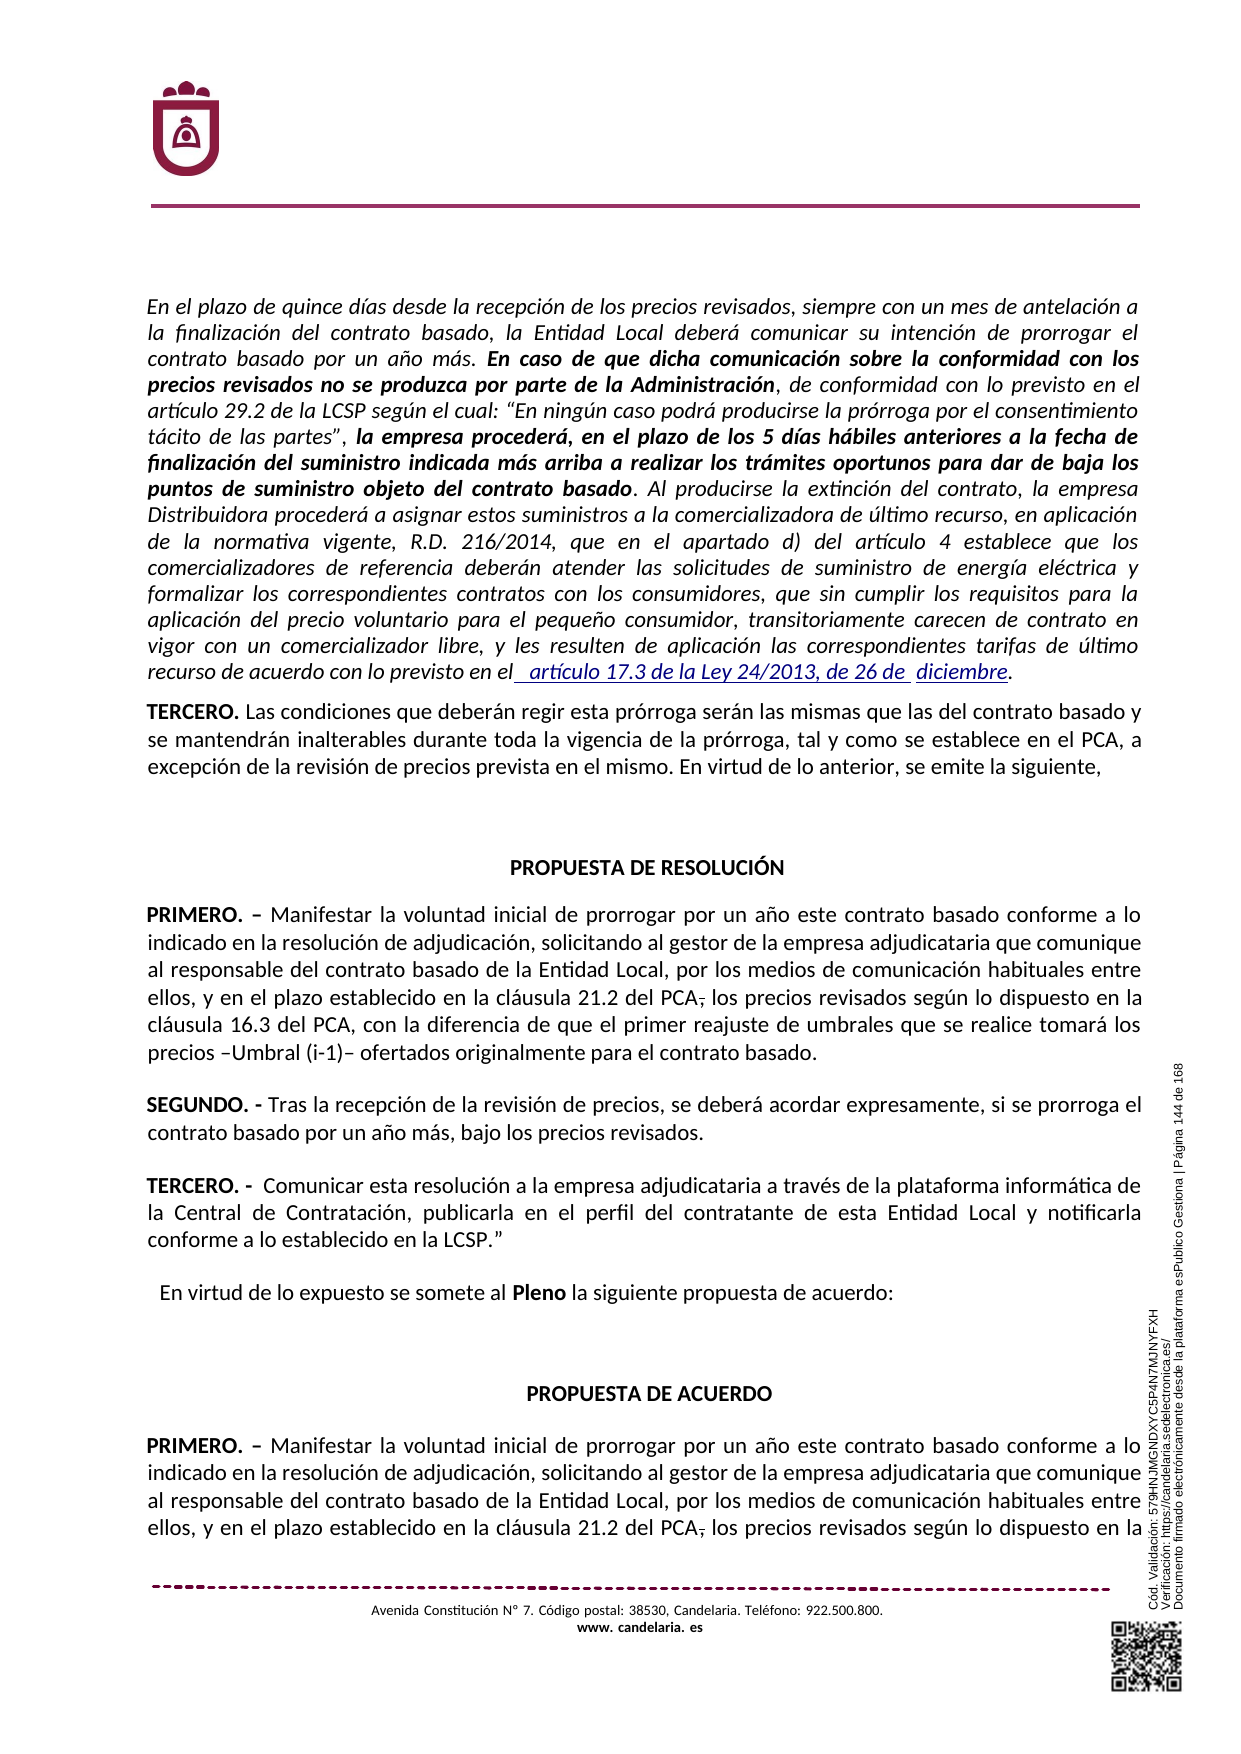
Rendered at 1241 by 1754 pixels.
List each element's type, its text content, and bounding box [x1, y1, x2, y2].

text En virtud de lo expuesto se somete al Pleno la siguiente propuesta de acuerdo: [159, 1279, 1144, 1306]
text PRIMERO. – Manifestar la voluntad inicial de prorrogar por un año este contrato basado conforme a lo indicado en la resolución de adjudicación, solicitando al gestor de la empresa adjudicataria que comunique al responsable del contrato basado de la Entidad Local, por los medios de comunicación habituales entre ellos, y en el plazo establecido en la cláusula 21.2 del PCA, los precios revisados según lo dispuesto en la cláusula 16.3 del PCA, con la diferencia de que el primer reajuste de umbrales que se realice tomará los precios –Umbral (i-1)– ofertados originalmente para el contrato basado. [146, 901, 1144, 1066]
text PRIMERO. – Manifestar la voluntad inicial de prorrogar por un año este contrato basado conforme a lo indicado en la resolución de adjudicación, solicitando al gestor de la empresa adjudicataria que comunique al responsable del contrato basado de la Entidad Local, por los medios de comunicación habituales entre ellos, y en el plazo establecido en la cláusula 21.2 del PCA, los precios revisados según lo dispuesto en la [146, 1432, 1144, 1541]
text SEGUNDO. - Tras la recepción de la revisión de precios, se deberá acordar expresamente, si se prorroga el contrato basado por un año más, bajo los precios revisados. [146, 1091, 1144, 1146]
subtitle PROPUESTA DE ACUERDO [177, 1379, 1117, 1407]
text TERCERO. - Comunicar esta resolución a la empresa adjudicataria a través de la plataforma informática de la Central de Contratación, publicarla en el perfil del contratante de esta Entidad Local y notificarla conforme a lo establecido en la LCSP.” [146, 1171, 1144, 1253]
subtitle PROPUESTA DE RESOLUCIÓN [177, 853, 1117, 881]
text TERCERO. Las condiciones que deberán regir esta prórroga serán las mismas que las del contrato basado y se mantendrán inalterables durante toda la vigencia de la prórroga, tal y como se establece en el PCA, a excepción de la revisión de precios prevista en el mismo. En virtud de lo anterior, se emite la siguiente, [146, 698, 1144, 780]
text En el plazo de quince días desde la recepción de los precios revisados, siempre con un mes de antelación a la finalización del contrato basado, la Entidad Local deberá comunicar su intención de prorrogar el contrato basado por un año más. En caso de que dicha comunicación sobre la conformidad con los precios revisados no se produzca por parte de la Administración, de conformidad con lo previsto en el artículo 29.2 de la LCSP según el cual: “En ningún caso podrá producirse la prórroga por el consentimiento tácito de las partes”, la empresa procederá, en el plazo de los 5 días hábiles anteriores a la fecha de finalización del suministro indicada más arriba a realizar los trámites oportunos para dar de baja los puntos de suministro objeto del contrato basado. Al producirse la extinción del contrato, la empresa Distribuidora procederá a asignar estos suministros a la comercializadora de último recurso, en aplicación de la normativa vigente, R.D. 216/2014, que en el apartado d) del artículo 4 establece que los comercializadores de referencia deberán atender las solicitudes de suministro de energía eléctrica y formalizar los correspondientes contratos con los consumidores, que sin cumplir los requisitos para la aplicación del precio voluntario para el pequeño consumidor, transitoriamente carecen de contrato en vigor con un comercializador libre, y les resulten de aplicación las correspondientes tarifas de último recurso de acuerdo con lo previsto en el artículo 17.3 de la Ley 24/2013, de 26 de diciembre. [146, 293, 1142, 686]
